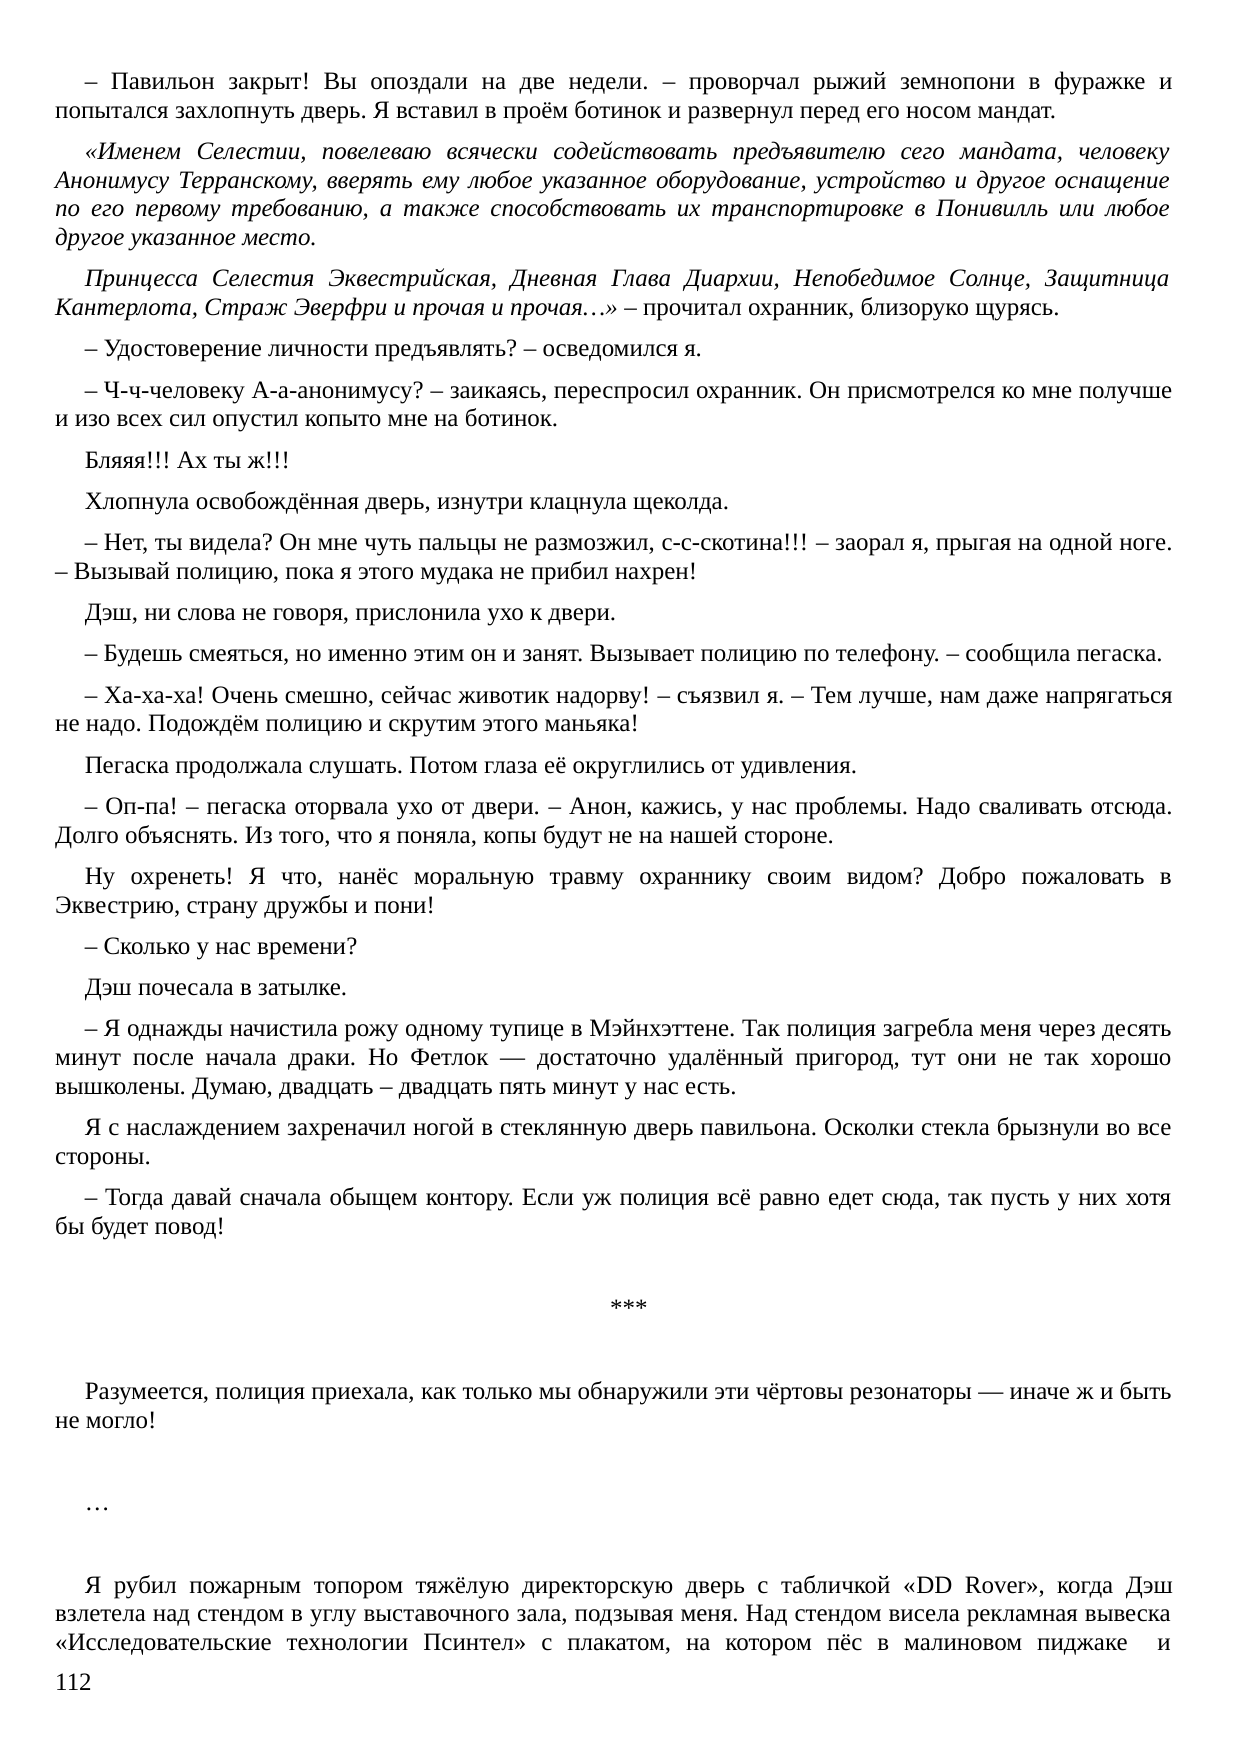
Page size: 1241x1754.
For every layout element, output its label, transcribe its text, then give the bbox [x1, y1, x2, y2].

text Дэш почесала в затылке. [55, 972, 1173, 1001]
text Я с наслаждением захреначил ногой в стеклянную дверь павильона. Осколки стекла брызнули во все стороны. [55, 1112, 1173, 1170]
text – Оп-па! – пегаска оторвала ухо от двери. – Анон, кажись, у нас проблемы. Надо сваливать отсюда. Долго объяснять. Из того, что я поняла, копы будут не на нашей стороне. [55, 791, 1173, 848]
text – Павильон закрыт! Вы опоздали на две недели. – проворчал рыжий земнопони в фуражке и попытался захлопнуть дверь. Я вставил в проём ботинок и развернул перед его носом мандат. [55, 66, 1173, 123]
text – Удостоверение личности предъявлять? – осведомился я. [55, 333, 1173, 362]
text Принцесса Селестия Эквестрийская, Дневная Глава Диархии, Непобедимое Солнце, Защитница Кантерлота, Страж Эверфри и прочая и прочая…» – прочитал охранник, близоруко щурясь. [55, 263, 1173, 321]
text Я рубил пожарным топором тяжёлую директорскую дверь с табличкой «DD Rover», когда Дэш взлетела над стендом в углу выставочного зала, подзывая меня. Над стендом висела рекламная вывеска «Исследовательские технологии Псинтел» с плакатом, на котором пёс в малиновом пиджаке и [55, 1570, 1173, 1656]
text «Именем Селестии, повелеваю всячески содействовать предъявителю сего мандата, человеку Анонимусу Терранскому, вверять ему любое указанное оборудование, устройство и другое оснащение по его первому требованию, а также способствовать их транспортировке в Понивилль или любое другое указанное место. [55, 136, 1173, 251]
text – Я однажды начистила рожу одному тупице в Мэйнхэттене. Так полиция загребла меня через десять минут после начала драки. Но Фетлок — достаточно удалённый пригород, тут они не так хорошо вышколены. Думаю, двадцать – двадцать пять минут у нас есть. [55, 1013, 1173, 1100]
text Пегаска продолжала слушать. Потом глаза её округлились от удивления. [55, 750, 1173, 778]
text – Тогда давай сначала обыщем контору. Если уж полиция всё равно едет сюда, так пусть у них хотя бы будет повод! [55, 1182, 1173, 1240]
text … [55, 1487, 1173, 1516]
text – Сколько у нас времени? [55, 931, 1173, 960]
text Хлопнула освобождённая дверь, изнутри клацнула щеколда. [55, 486, 1173, 515]
text *** [55, 1293, 1173, 1322]
text – Ч-ч-человеку А-а-анонимусу? – заикаясь, переспросил охранник. Он присмотрелся ко мне получше и изо всех сил опустил копыто мне на ботинок. [55, 375, 1173, 432]
text Дэш, ни слова не говоря, прислонила ухо к двери. [55, 597, 1173, 626]
text Разумеется, полиция приехала, как только мы обнаружили эти чёртовы резонаторы — иначе ж и быть не могло! [55, 1376, 1173, 1433]
text – Нет, ты видела? Он мне чуть пальцы не размозжил, с-с-скотина!!! – заорал я, прыгая на одной ноге. – Вызывай полицию, пока я этого мудака не прибил нахрен! [55, 527, 1173, 585]
text Ну охренеть! Я что, нанёс моральную травму охраннику своим видом? Добро пожаловать в Эквестрию, страну дружбы и пони! [55, 861, 1173, 918]
text – Ха-ха-ха! Очень смешно, сейчас животик надорву! – съязвил я. – Тем лучше, нам даже напрягаться не надо. Подождём полицию и скрутим этого маньяка! [55, 680, 1173, 737]
text – Будешь смеяться, но именно этим он и занят. Вызывает полицию по телефону. – сообщила пегаска. [55, 638, 1173, 667]
text Бляяя!!! Ах ты ж!!! [55, 445, 1173, 473]
